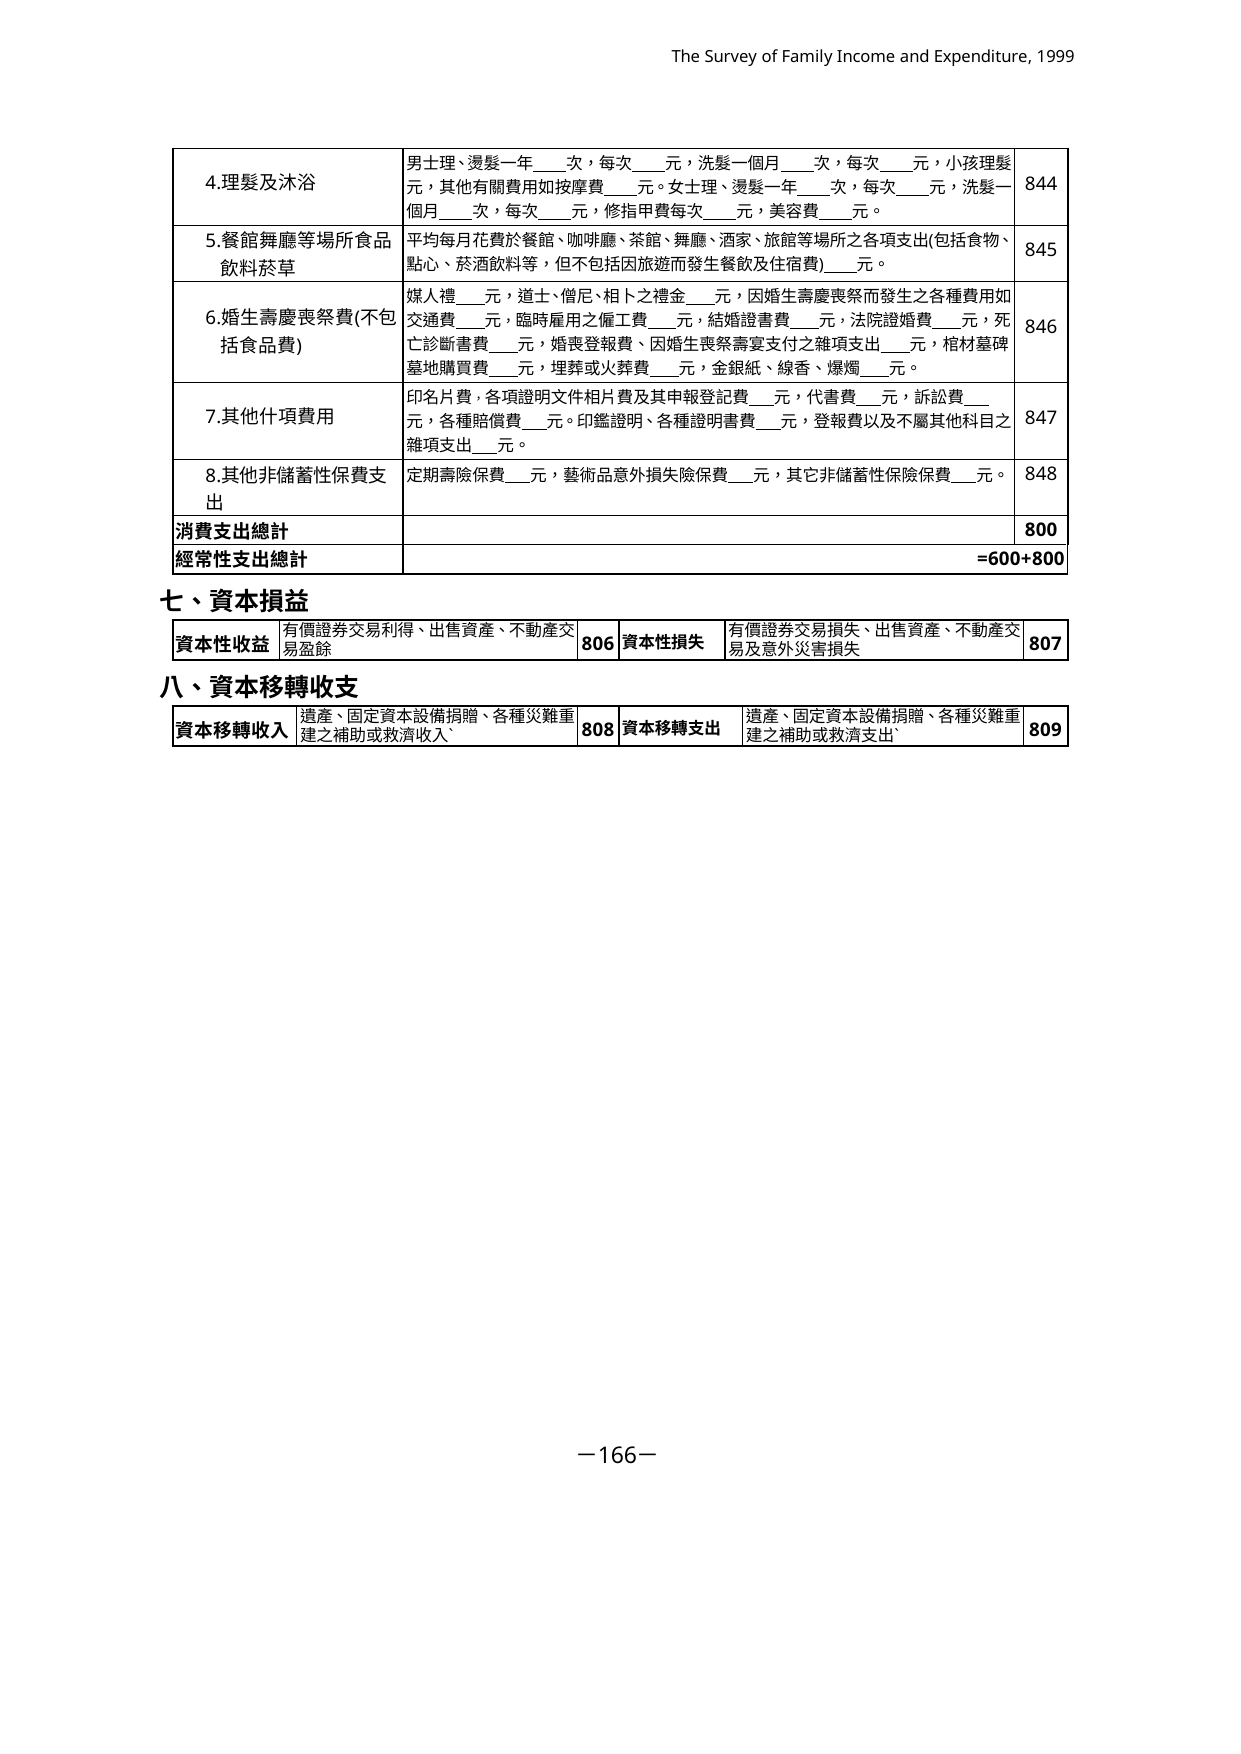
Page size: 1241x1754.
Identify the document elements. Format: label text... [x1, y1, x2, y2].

table_header 807 [1024, 621, 1067, 659]
table_cell 846 [1015, 282, 1067, 382]
table_header 資本移轉支出 [620, 707, 742, 745]
table_header 資本移轉收入 [174, 707, 296, 745]
table_cell [404, 516, 1014, 543]
table_header 資本性收益 [174, 621, 279, 659]
table_cell 經常性支出總計 [174, 545, 402, 573]
table_cell =600+800 [404, 544, 1067, 573]
table_cell 847 [1015, 383, 1067, 459]
table_header 有價證券交易利得、出售資產、不動產交易盈餘 [280, 621, 577, 659]
table_header 遺產、固定資本設備捐贈、各種災難重建之補助或救濟支出` [743, 707, 1023, 745]
table_cell 4.理髮及沐浴 [174, 149, 402, 225]
table_header 806 [578, 621, 618, 659]
table_cell 男士理、燙髮一年 次，每次 元，洗髮一個月 次，每次 元，小孩理髮 元，其他有關費用如按摩費 元。女士理、燙髮一年 次，每次 元，洗髮一個月 次，每次 元，修指甲費每次 元，美容費 元。 [404, 149, 1014, 225]
table_cell 6.婚生壽慶喪祭費(不包括食品費) [174, 282, 402, 382]
table_cell 844 [1015, 149, 1067, 225]
table_header 809 [1024, 707, 1067, 745]
text 八、資本移轉收支 [159, 667, 1075, 703]
table_cell 平均每月花費於餐館、咖啡廳、茶館、舞廳、酒家、旅館等場所之各項支出(包括食物、點心、菸酒飲料等，但不包括因旅遊而發生餐飲及住宿費) 元。 [404, 226, 1014, 281]
table_header 有價證券交易損失、出售資產、不動產交易及意外災害損失 [726, 621, 1023, 659]
table_cell 800 [1015, 516, 1067, 543]
table_cell 媒人禮 元，道士、僧尼、相卜之禮金 元，因婚生壽慶喪祭而發生之各種費用如交通費 元，臨時雇用之僱工費 元，結婚證書費 元，法院證婚費 元，死亡診斷書費 元，婚喪登報費、因婚生喪祭壽宴支付之雜項支出 元，棺材墓碑墓地購買費 元，埋葬或火葬費 元，金銀紙、線香、爆燭 元。 [404, 282, 1014, 382]
table_cell 7.其他什項費用 [174, 383, 402, 459]
table_header 資本性損失 [620, 621, 724, 659]
table_header 遺產、固定資本設備捐贈、各種災難重建之補助或救濟收入` [297, 707, 577, 745]
text 七、資本損益 [159, 581, 1075, 617]
table_cell 5.餐館舞廳等場所食品飲料菸草 [174, 226, 402, 281]
table_cell 消費支出總計 [174, 516, 402, 543]
table_cell 848 [1015, 460, 1067, 515]
table_cell 8.其他非儲蓄性保費支出 [174, 460, 402, 515]
table_cell 定期壽險保費 元，藝術品意外損失險保費 元，其它非儲蓄性保險保費 元。 [404, 460, 1014, 515]
table_cell 845 [1015, 226, 1067, 281]
table_header 808 [578, 707, 618, 745]
table_cell 印名片費，各項證明文件相片費及其申報登記費 元，代書費 元，訴訟費 元，各種賠償費 元。印鑑證明、各種證明書費 元，登報費以及不屬其他科目之雜項支出 元。 [404, 383, 1014, 459]
